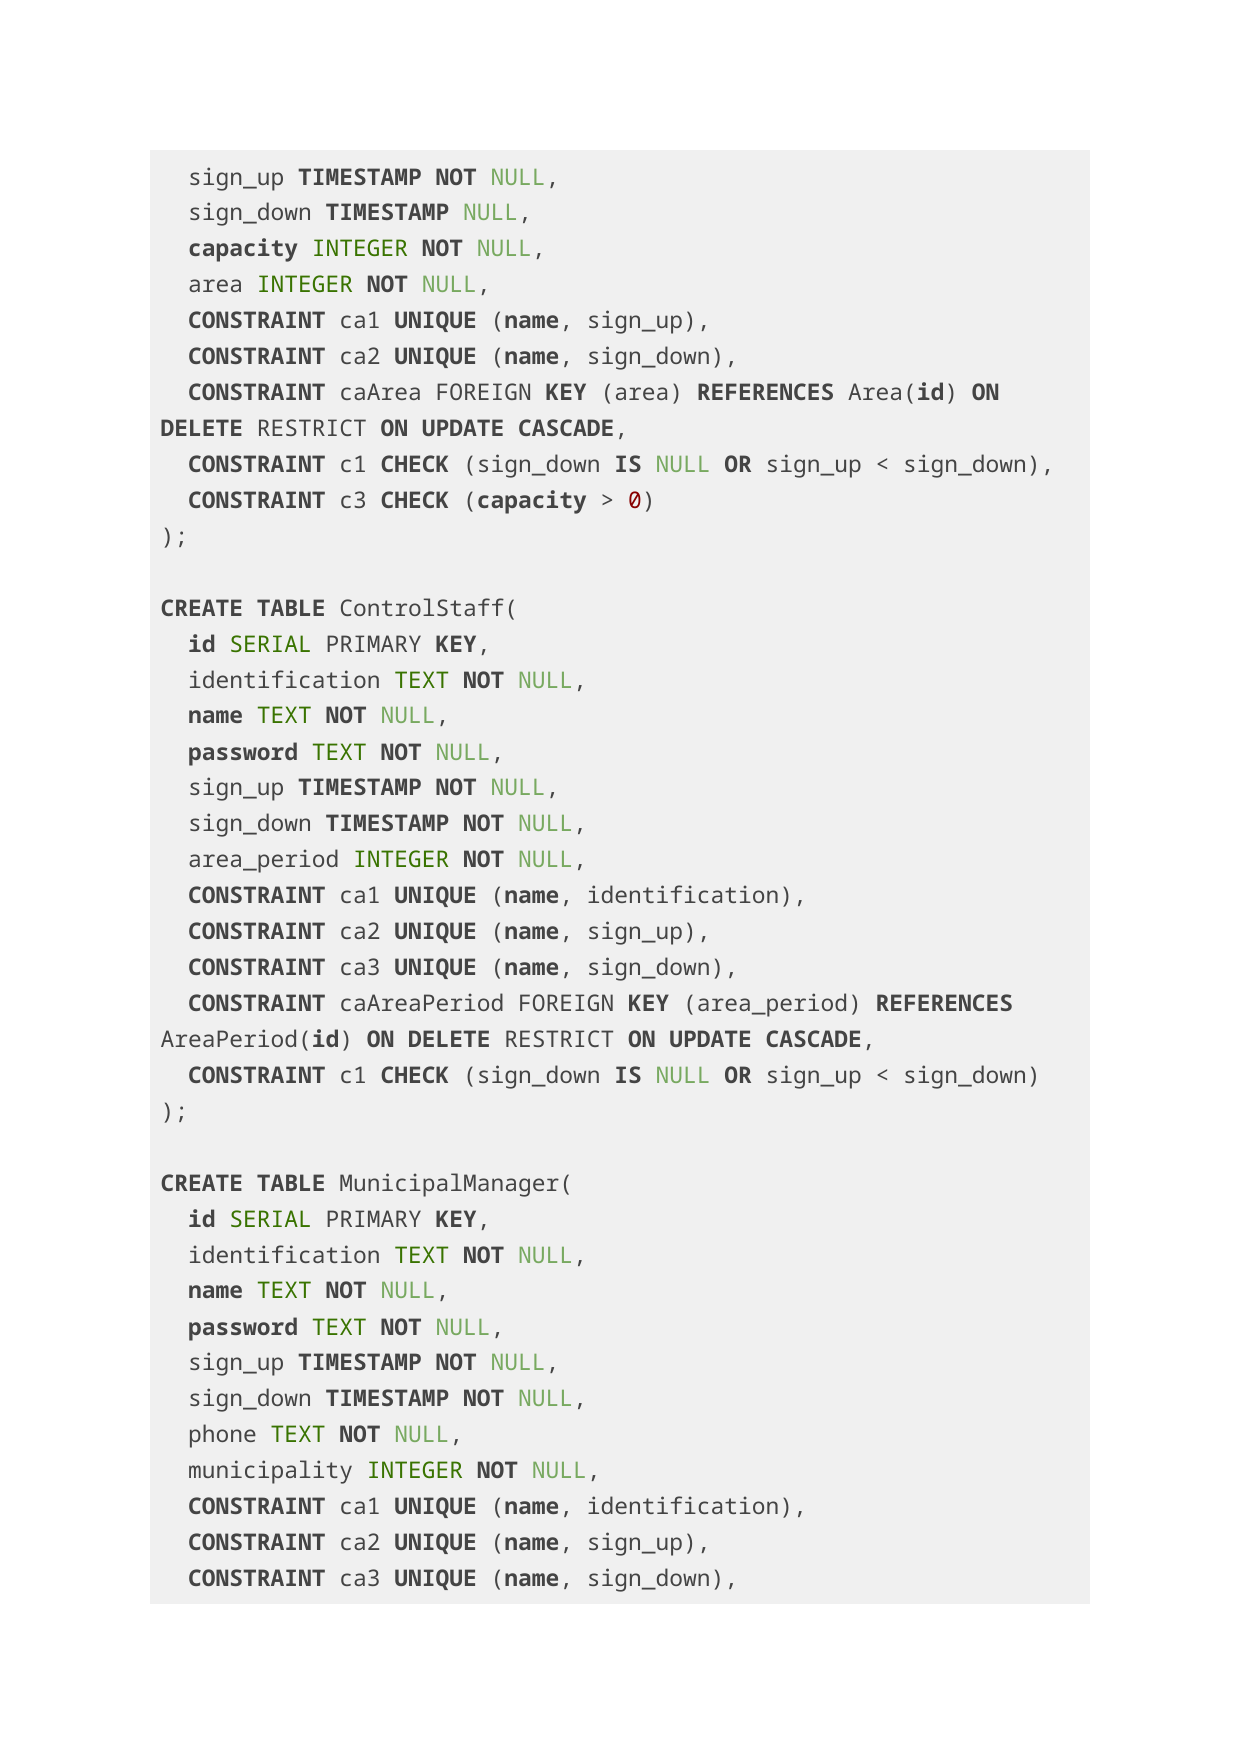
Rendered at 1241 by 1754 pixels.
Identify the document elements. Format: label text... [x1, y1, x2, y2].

table_header sign_up TIMESTAMP NOT NULL, sign_down TIMESTAMP NULL, capacity INTEGER NOT NULL, area INTEGER NOT NULL, CONSTRAINT ca1 UNIQUE (name, sign_up), CONSTRAINT ca2 UNIQUE (name, sign_down), CONSTRAINT caArea FOREIGN KEY (area) REFERENCES Area(id) ON DELETE RESTRICT ON UPDATE CASCADE, CONSTRAINT c1 CHECK (sign_down IS NULL OR sign_up < sign_down), CONSTRAINT c3 CHECK (capacity > 0) ); CREATE TABLE ControlStaff( id SERIAL PRIMARY KEY, identification TEXT NOT NULL, name TEXT NOT NULL, password TEXT NOT NULL, sign_up TIMESTAMP NOT NULL, sign_down TIMESTAMP NOT NULL, area_period INTEGER NOT NULL, CONSTRAINT ca1 UNIQUE (name, identification), CONSTRAINT ca2 UNIQUE (name, sign_up), CONSTRAINT ca3 UNIQUE (name, sign_down), CONSTRAINT caAreaPeriod FOREIGN KEY (area_period) REFERENCES AreaPeriod(id) ON DELETE RESTRICT ON UPDATE CASCADE, CONSTRAINT c1 CHECK (sign_down IS NULL OR sign_up < sign_down) ); CREATE TABLE MunicipalManager( id SERIAL PRIMARY KEY, identification TEXT NOT NULL, name TEXT NOT NULL, password TEXT NOT NULL, sign_up TIMESTAMP NOT NULL, sign_down TIMESTAMP NOT NULL, phone TEXT NOT NULL, municipality INTEGER NOT NULL, CONSTRAINT ca1 UNIQUE (name, identification), CONSTRAINT ca2 UNIQUE (name, sign_up), CONSTRAINT ca3 UNIQUE (name, sign_down), [150, 150, 1090, 1604]
